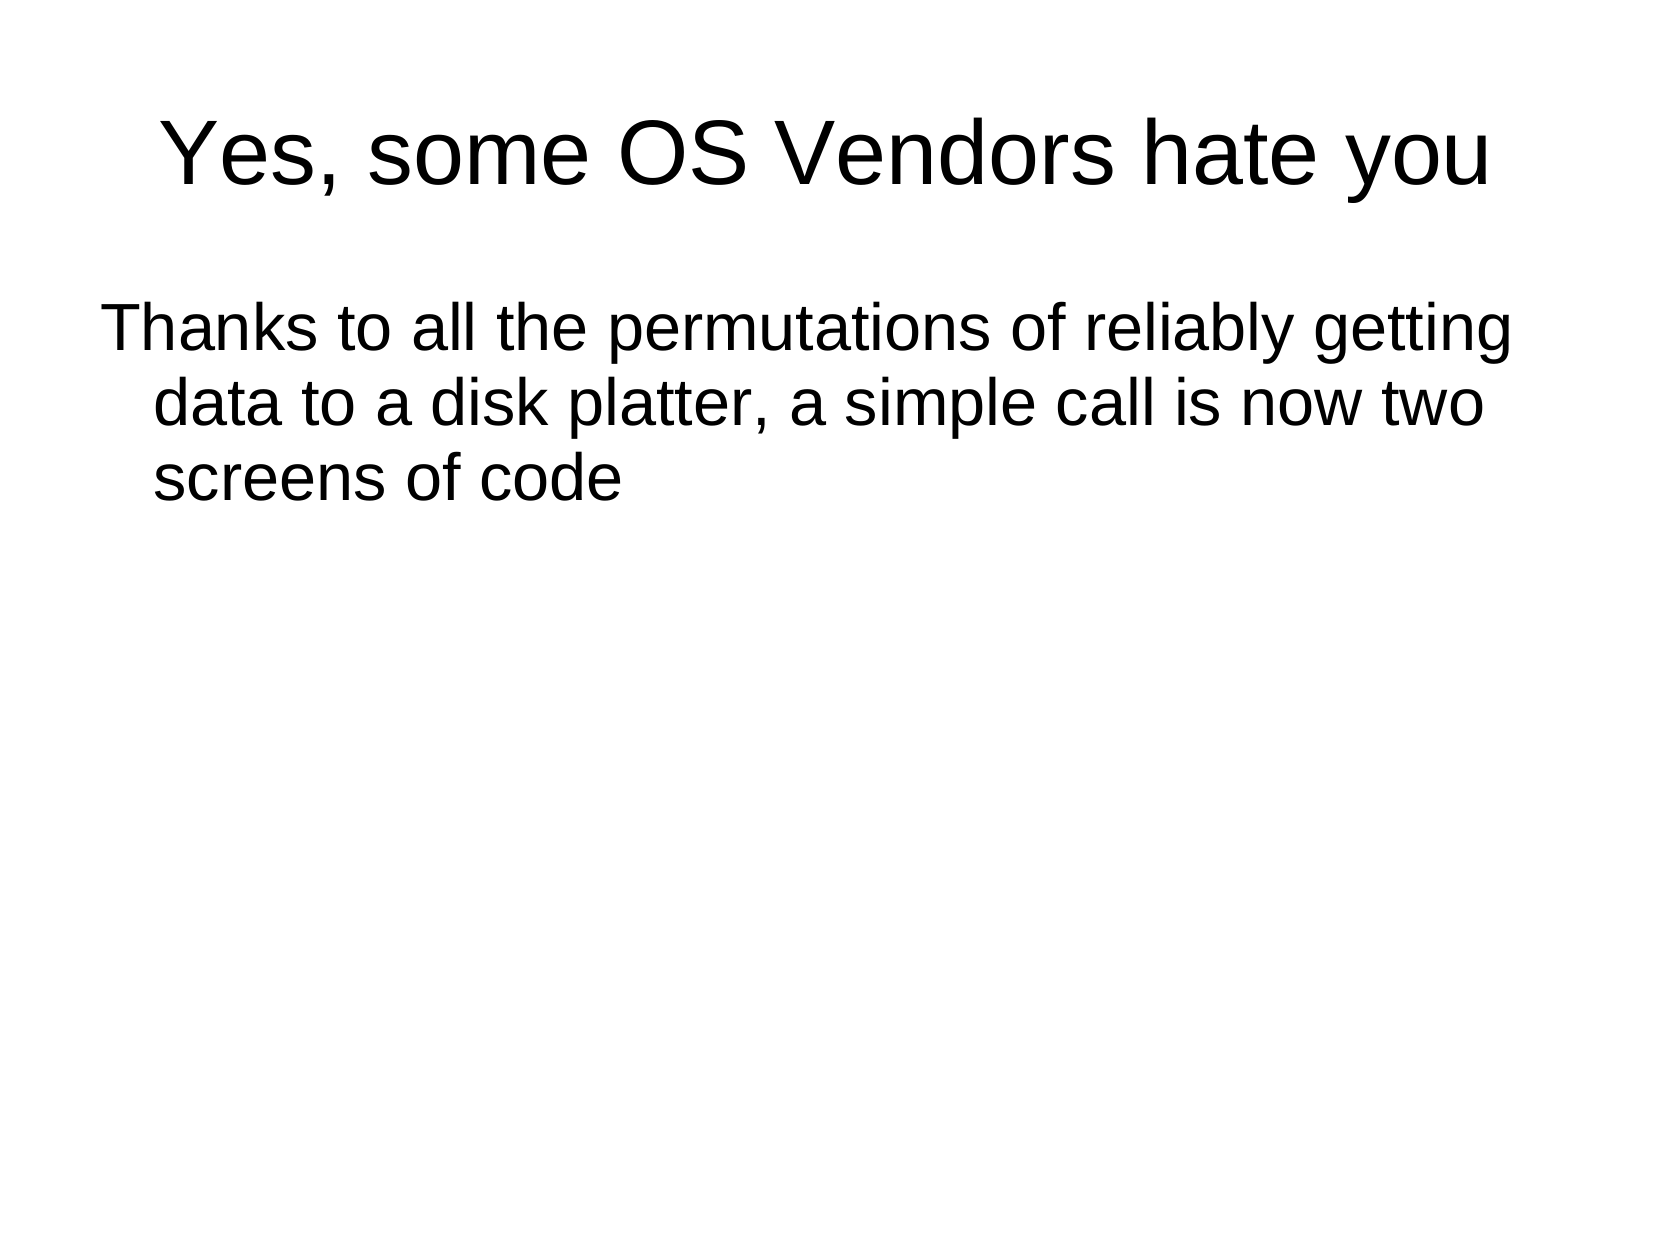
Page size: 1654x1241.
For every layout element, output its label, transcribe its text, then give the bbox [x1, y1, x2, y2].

list Thanks to all the permutations of reliably getting data to a disk platter, a simple call is now two screens of code [82, 290, 1571, 1094]
title Yes, some OS Vendors hate you [82, 56, 1571, 250]
